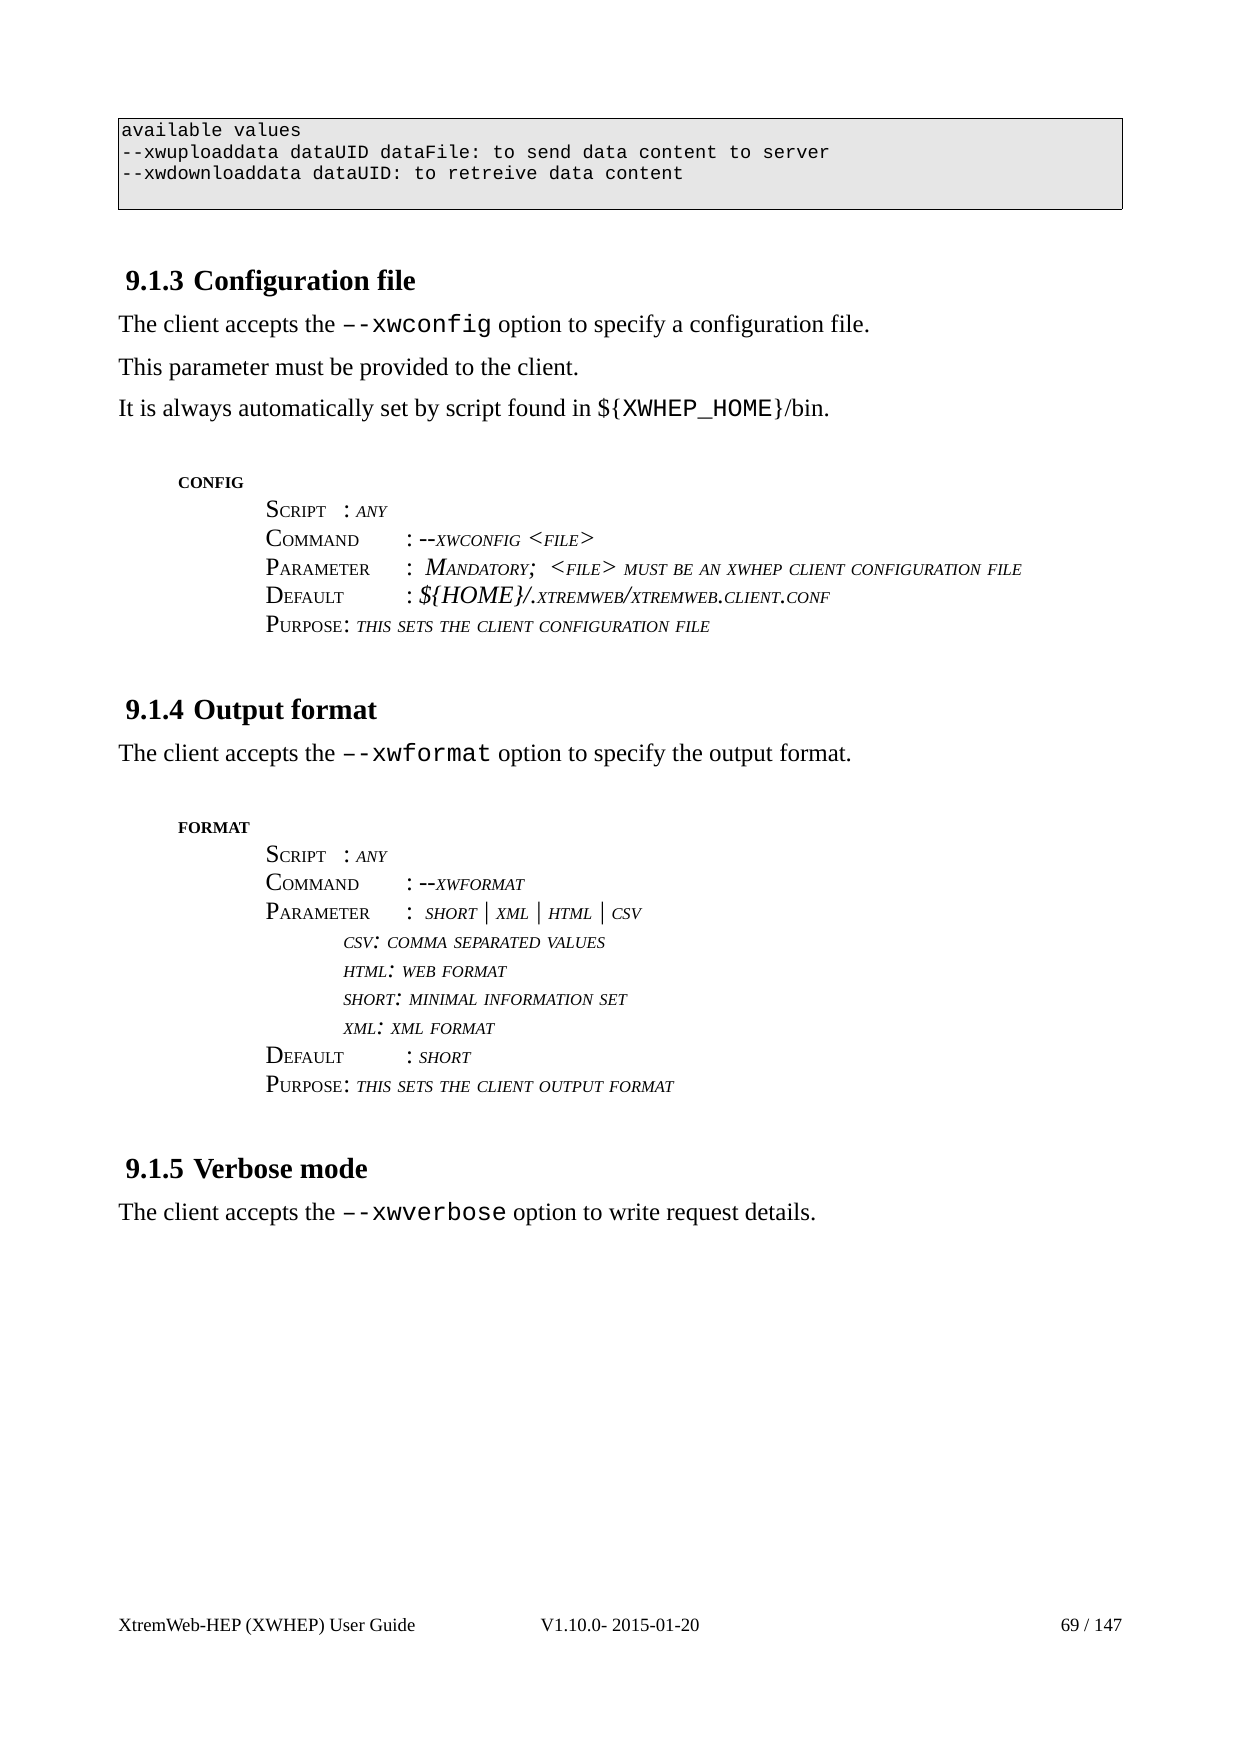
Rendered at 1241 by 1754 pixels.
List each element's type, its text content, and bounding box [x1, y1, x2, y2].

text format [178, 810, 1122, 839]
text Parameter : short | xml | html | csv [265, 896, 1122, 925]
text Purpose : this sets the client output format [265, 1069, 1122, 1097]
text available values [119, 119, 1122, 139]
text The client accepts the –-xwformat option to specify the output format. [118, 738, 1122, 769]
text --xwdownloaddata dataUID: to retreive data content [119, 161, 1122, 182]
text Script : any [265, 494, 1122, 523]
text It is always automatically set by script found in ${XWHEP_HOME}/bin. [118, 393, 1122, 424]
text The client accepts the –-xwverbose option to write request details. [118, 1197, 1122, 1228]
subtitle Output format [118, 692, 1122, 725]
text Script : any [265, 839, 1122, 867]
text config [178, 466, 1122, 494]
text xml: xml format [265, 1011, 1122, 1040]
text csv: comma separated values [265, 925, 1122, 954]
text Command : --xwformat [265, 867, 1122, 896]
subtitle Configuration file [118, 263, 1122, 296]
text Command : --xwconfig <file> [265, 523, 1122, 552]
text Default : ${HOME}/.xtremweb/xtremweb.client.conf [265, 581, 1122, 609]
text Parameter : Mandatory; <file> must be an xwhep client configuration file [265, 552, 1122, 581]
text html: web format [265, 954, 1122, 982]
text This parameter must be provided to the client. [118, 352, 1122, 381]
text --xwuploaddata dataUID dataFile: to send data content to server [119, 139, 1122, 161]
text short: minimal information set [265, 982, 1122, 1011]
text Purpose : this sets the client configuration file [265, 609, 1122, 638]
subtitle Verbose mode [118, 1151, 1122, 1185]
text The client accepts the –-xwconfig option to specify a configuration file. [118, 309, 1122, 340]
text Default : short [265, 1040, 1122, 1069]
